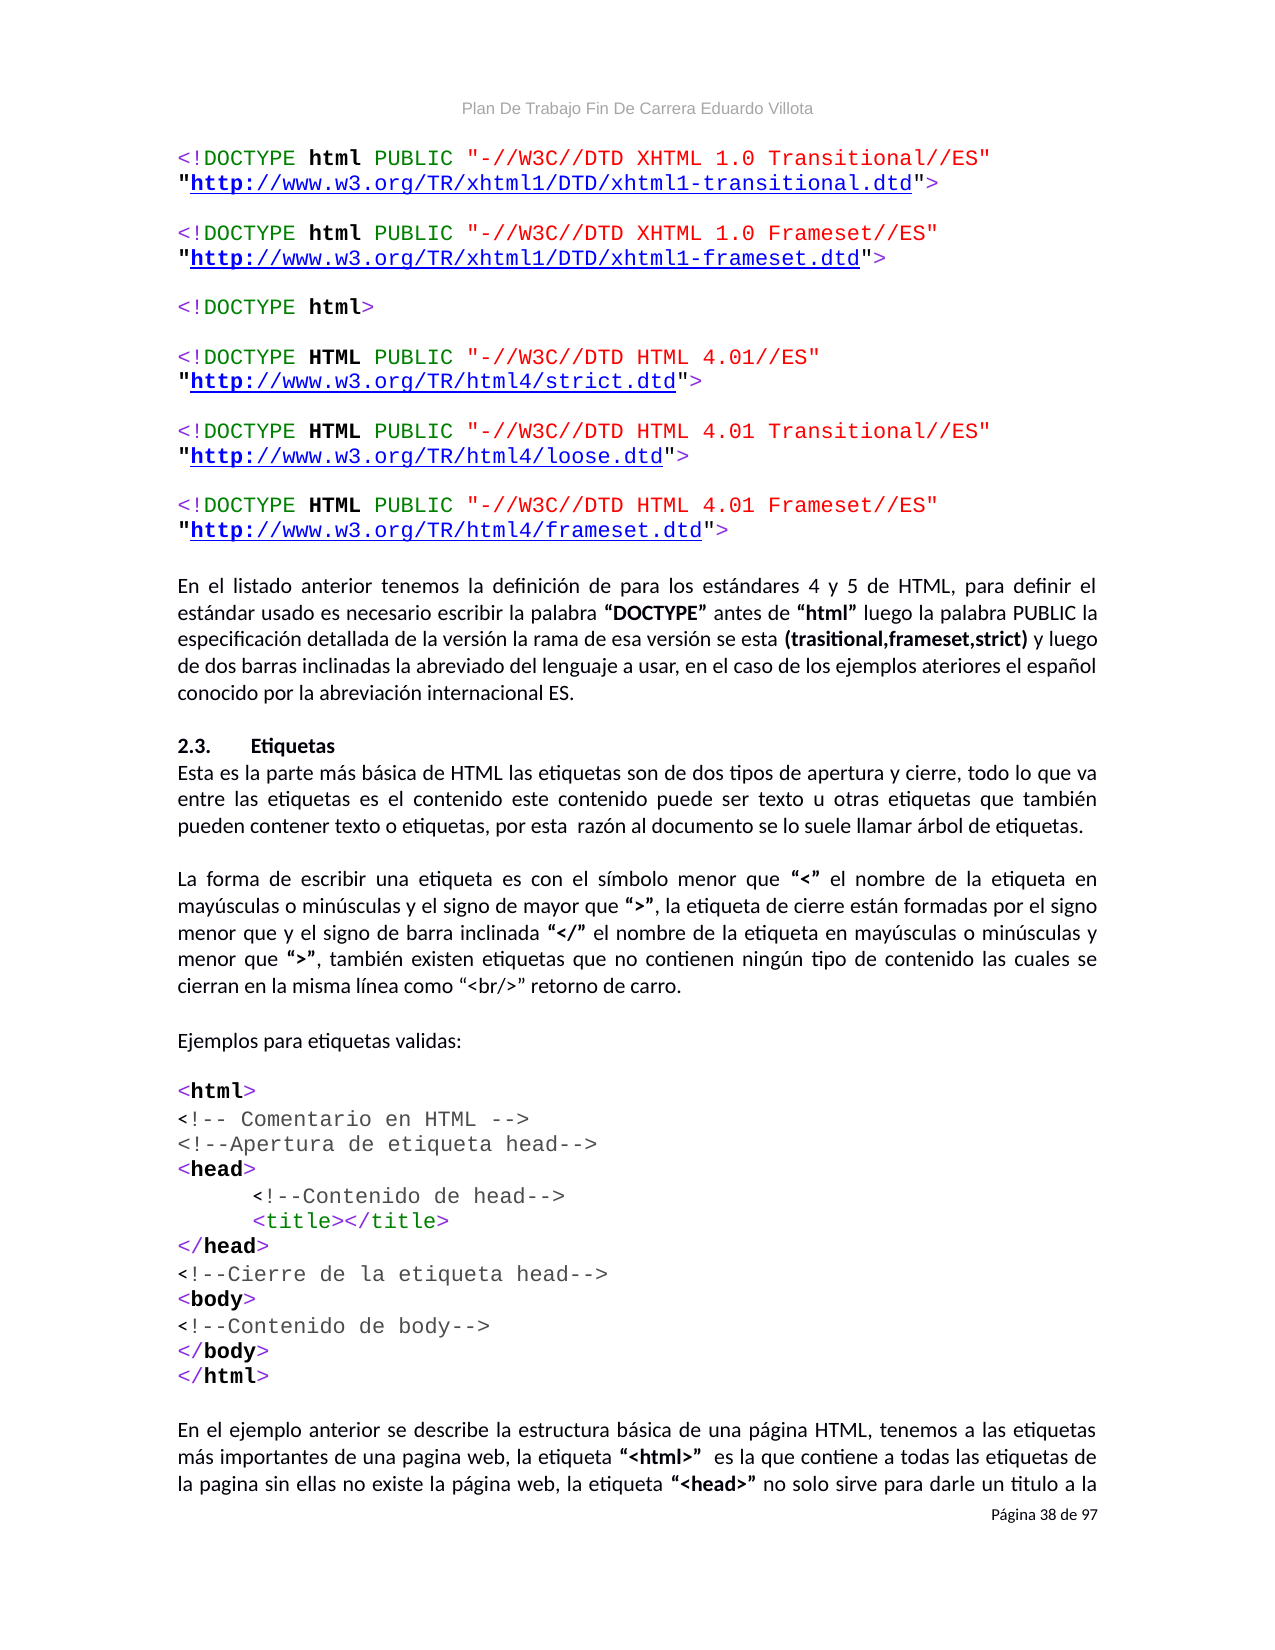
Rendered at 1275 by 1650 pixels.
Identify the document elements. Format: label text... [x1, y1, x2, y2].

text <!DOCTYPE HTML PUBLIC "-//W3C//DTD HTML 4.01 Transitional//ES" [177, 420, 1098, 445]
text Esta es la parte más básica de HTML las etiquetas son de dos tipos de apertura y cierre, todo lo que va entre las etiquetas es el contenido este contenido puede ser texto u otras etiquetas que también pueden contener texto o etiquetas, por esta razón al documento se lo suele llamar árbol de etiquetas. [177, 759, 1098, 839]
text <html> [177, 1080, 1098, 1105]
text <title></title> [177, 1210, 1098, 1235]
text En el listado anterior tenemos la definición de para los estándares 4 y 5 de HTML, para definir el estándar usado es necesario escribir la palabra “DOCTYPE” antes de “html” luego la palabra PUBLIC la especificación detallada de la versión la rama de esa versión se esta (trasitional,frameset,strict) y luego de dos barras inclinadas la abreviado del lenguaje a usar, en el caso de los ejemplos ateriores el español conocido por la abreviación internacional ES. [177, 572, 1098, 706]
text <!-- Comentario en HTML --> [177, 1105, 1098, 1133]
text <!DOCTYPE html> [177, 296, 1098, 321]
text </html> [177, 1365, 1098, 1390]
text "http://www.w3.org/TR/html4/loose.dtd"> [177, 445, 1098, 470]
text "http://www.w3.org/TR/xhtml1/DTD/xhtml1-frameset.dtd"> [177, 247, 1098, 272]
text <!--Contenido de body--> [177, 1312, 1098, 1340]
text <!DOCTYPE HTML PUBLIC "-//W3C//DTD HTML 4.01 Frameset//ES" "http://www.w3.org/TR/html4/frameset.dtd"> [177, 495, 1098, 544]
text La forma de escribir una etiqueta es con el símbolo menor que “<” el nombre de la etiqueta en mayúsculas o minúsculas y el signo de mayor que “>”, la etiqueta de cierre están formadas por el signo menor que y el signo de barra inclinada “</” el nombre de la etiqueta en mayúsculas o minúsculas y menor que “>”, también existen etiquetas que no contienen ningún tipo de contenido las cuales se cierran en la misma línea como “<br/>” retorno de carro. [177, 866, 1098, 999]
text <!--Contenido de head--> [177, 1182, 1098, 1210]
text <!DOCTYPE HTML PUBLIC "-//W3C//DTD HTML 4.01//ES" "http://www.w3.org/TR/html4/strict.dtd"> [177, 346, 1098, 396]
text </head> [177, 1235, 1098, 1260]
text <head> [177, 1158, 1098, 1182]
text </body> [177, 1340, 1098, 1365]
text En el ejemplo anterior se describe la estructura básica de una página HTML, tenemos a las etiquetas más importantes de una pagina web, la etiqueta “<html>” es la que contiene a todas las etiquetas de la pagina sin ellas no existe la página web, la etiqueta “<head>” no solo sirve para darle un titulo a la [177, 1417, 1098, 1497]
text <!--Cierre de la etiqueta head--> [177, 1260, 1098, 1288]
text <!DOCTYPE html PUBLIC "-//W3C//DTD XHTML 1.0 Frameset//ES" [177, 222, 1098, 247]
text <!DOCTYPE html PUBLIC "-//W3C//DTD XHTML 1.0 Transitional//ES" "http://www.w3.org/TR/xhtml1/DTD/xhtml1-transitional.dtd"> [177, 148, 1098, 197]
list Etiquetas [177, 732, 1098, 759]
text Ejemplos para etiquetas validas: [177, 1027, 1098, 1054]
text <!--Apertura de etiqueta head--> [177, 1133, 1098, 1158]
text <body> [177, 1288, 1098, 1312]
